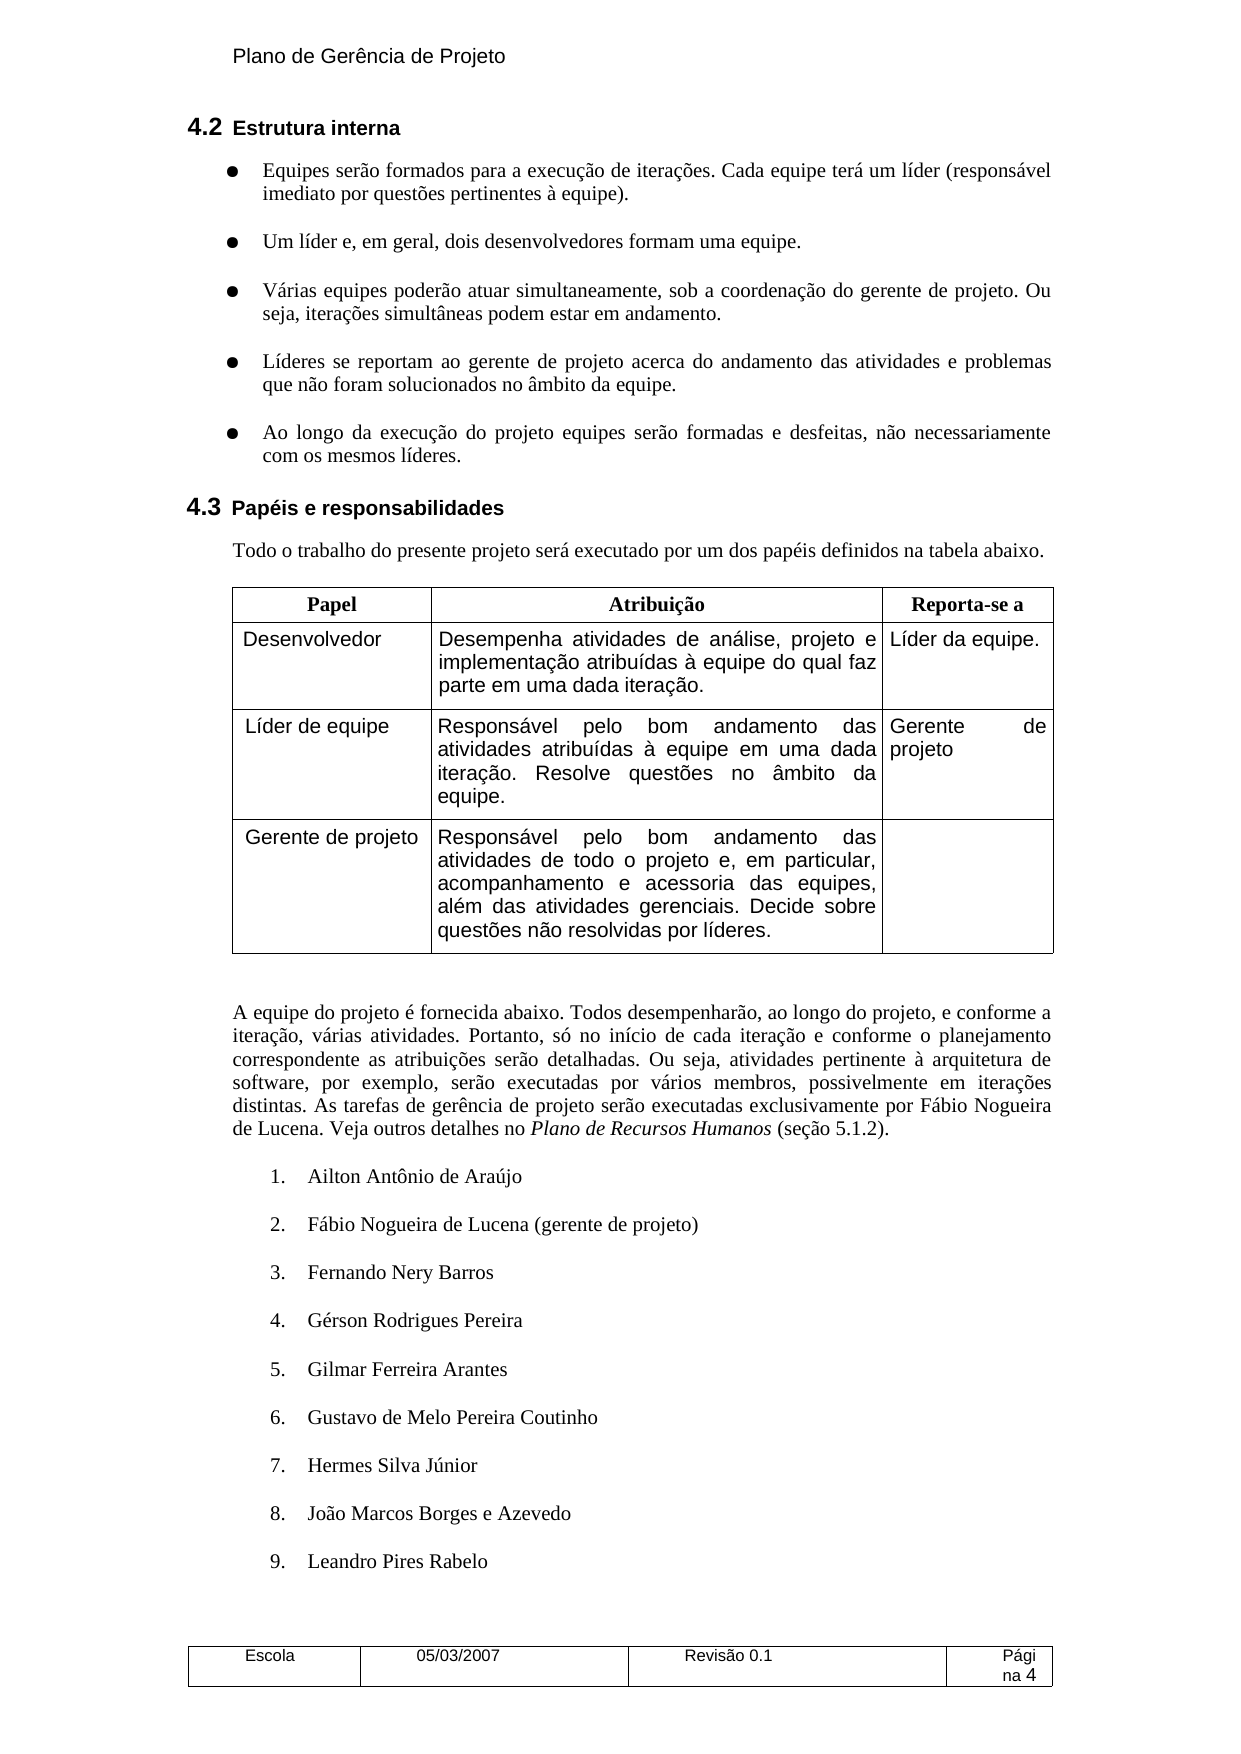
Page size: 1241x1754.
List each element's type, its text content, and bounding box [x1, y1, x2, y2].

list Fábio Nogueira de Lucena (gerente de projeto) [270, 1213, 1053, 1236]
table_header Reporta-se a [883, 588, 1053, 622]
list Ao longo da execução do projeto equipes serão formadas e desfeitas, não necessariamente com os mesmos líderes. [225, 421, 1053, 467]
list Um líder e, em geral, dois desenvolvedores formam uma equipe. [225, 230, 1053, 253]
list João Marcos Borges e Azevedo [270, 1502, 1053, 1525]
text A equipe do projeto é fornecida abaixo. Todos desempenharão, ao longo do projeto, e conforme a iteração, várias atividades. Portanto, só no início de cada iteração e conforme o planejamento correspondente as atribuições serão detalhadas. Ou seja, atividades pertinente à arquitetura de software, por exemplo, serão executadas por vários membros, possivelmente em iterações distintas. As tarefas de gerência de projeto serão executadas exclusivamente por Fábio Nogueira de Lucena. Veja outros detalhes no Plano de Recursos Humanos (seção 5.1.2). [232, 1001, 1053, 1140]
table_cell Desempenha atividades de análise, projeto e implementação atribuídas à equipe do qual faz parte em uma dada iteração. [432, 623, 882, 709]
list Gilmar Ferreira Arantes [270, 1357, 1053, 1381]
list Fernando Nery Barros [270, 1261, 1053, 1284]
table_cell Líder da equipe. [883, 623, 1053, 709]
table_header Atribuição [432, 588, 882, 622]
subtitle Papéis e responsabilidades [186, 492, 1053, 520]
table_cell Líder de equipe [233, 710, 431, 819]
list Várias equipes poderão atuar simultaneamente, sob a coordenação do gerente de projeto. Ou seja, iterações simultâneas podem estar em andamento. [225, 278, 1053, 325]
list Ailton Antônio de Araújo [270, 1165, 1053, 1188]
table_cell Responsável pelo bom andamento das atividades atribuídas à equipe em uma dada iteração. Resolve questões no âmbito da equipe. [432, 710, 882, 819]
subtitle Estrutura interna [187, 112, 1053, 140]
list Hermes Silva Júnior [270, 1454, 1053, 1477]
list Gustavo de Melo Pereira Coutinho [270, 1406, 1053, 1429]
list Equipes serão formados para a execução de iterações. Cada equipe terá um líder (responsável imediato por questões pertinentes à equipe). [225, 159, 1053, 205]
table_cell Desenvolvedor [233, 623, 431, 709]
table_header Papel [233, 588, 431, 622]
table_cell Gerente de projeto [883, 710, 1053, 819]
table_cell Responsável pelo bom andamento das atividades de todo o projeto e, em particular, acompanhamento e acessoria das equipes, além das atividades gerenciais. Decide sobre questões não resolvidas por líderes. [432, 820, 882, 953]
text Todo o trabalho do presente projeto será executado por um dos papéis definidos na tabela abaixo. [232, 539, 1053, 562]
table_cell [883, 820, 1053, 953]
list Leandro Pires Rabelo [270, 1550, 1053, 1573]
list Líderes se reportam ao gerente de projeto acerca do andamento das atividades e problemas que não foram solucionados no âmbito da equipe. [225, 350, 1053, 396]
table_cell Gerente de projeto [233, 820, 431, 953]
list Gérson Rodrigues Pereira [270, 1309, 1053, 1332]
